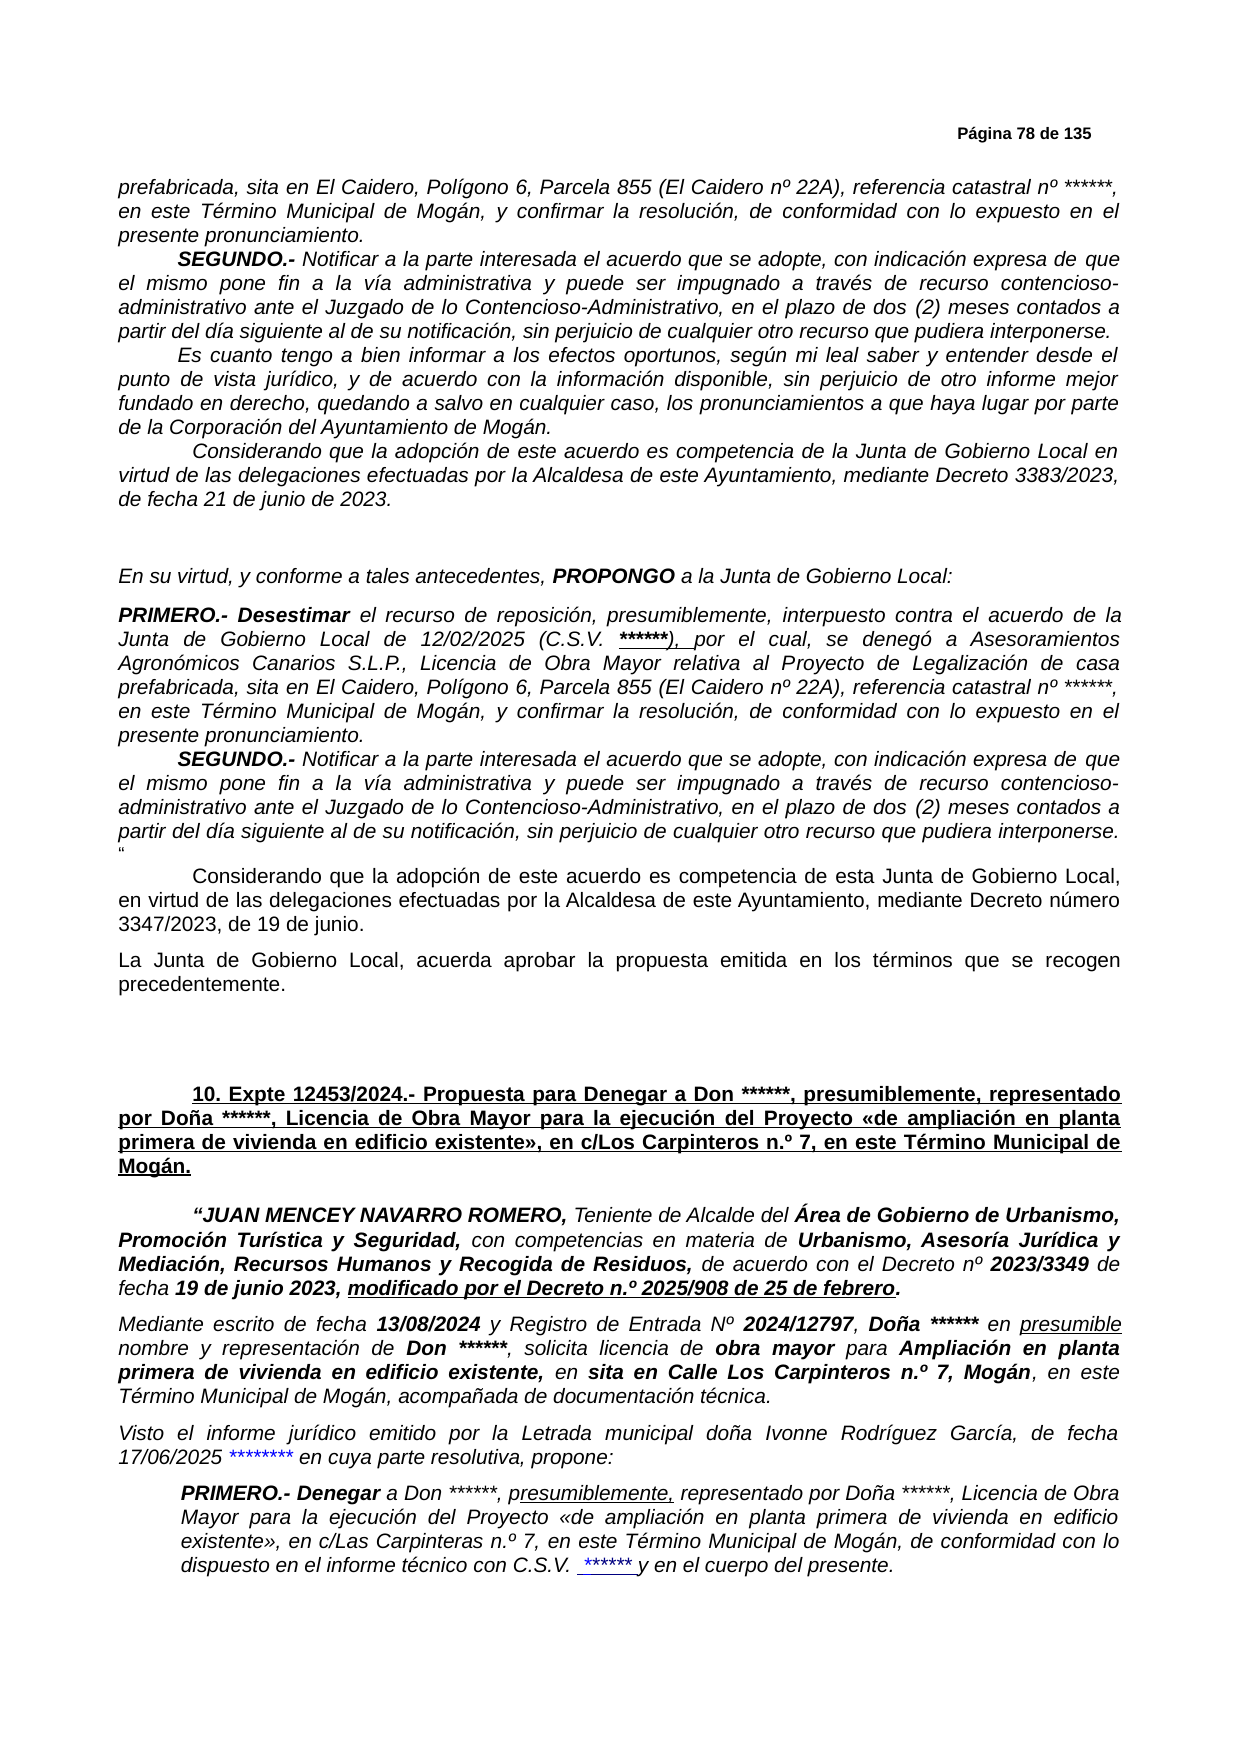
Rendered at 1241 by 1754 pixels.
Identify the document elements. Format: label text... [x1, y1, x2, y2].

text SEGUNDO.- Notificar a la parte interesada el acuerdo que se adopte, con indicación expresa de que el mismo pone fin a la vía administrativa y puede ser impugnado a través de recurso contencioso-administrativo ante el Juzgado de lo Contencioso-Administrativo, en el plazo de dos (2) meses contados a partir del día siguiente al de su notificación, sin perjuicio de cualquier otro recurso que pudiera interponerse. “ [118, 747, 1122, 864]
text “JUAN MENCEY NAVARRO ROMERO, Teniente de Alcalde del Área de Gobierno de Urbanismo, Promoción Turística y Seguridad, con competencias en materia de Urbanismo, Asesoría Jurídica y Mediación, Recursos Humanos y Recogida de Residuos, de acuerdo con el Decreto nº 2023/3349 de fecha 19 de junio 2023, modificado por el Decreto n.º 2025/908 de 25 de febrero. [118, 1201, 1122, 1300]
text Mediante escrito de fecha 13/08/2024 y Registro de Entrada Nº 2024/12797, Doña ****** en presumible nombre y representación de Don ******, solicita licencia de obra mayor para Ampliación en planta primera de vivienda en edificio existente, en sita en Calle Los Carpinteros n.º 7, Mogán, en este Término Municipal de Mogán, acompañada de documentación técnica. [118, 1312, 1122, 1408]
text Es cuanto tengo a bien informar a los efectos oportunos, según mi leal saber y entender desde el punto de vista jurídico, y de acuerdo con la información disponible, sin perjuicio de otro informe mejor fundado en derecho, quedando a salvo en cualquier caso, los pronunciamientos a que haya lugar por parte de la Corporación del Ayuntamiento de Mogán. [118, 343, 1122, 439]
text PRIMERO.- Desestimar el recurso de reposición, presumiblemente, interpuesto contra el acuerdo de la Junta de Gobierno Local de 12/02/2025 (C.S.V. ******), por el cual, se denegó a Asesoramientos Agronómicos Canarios S.L.P., Licencia de Obra Mayor relativa al Proyecto de Legalización de casa prefabricada, sita en El Caidero, Polígono 6, Parcela 855 (El Caidero nº 22A), referencia catastral nº ******, en este Término Municipal de Mogán, y confirmar la resolución, de conformidad con lo expuesto en el presente pronunciamiento. [118, 603, 1122, 747]
text SEGUNDO.- Notificar a la parte interesada el acuerdo que se adopte, con indicación expresa de que el mismo pone fin a la vía administrativa y puede ser impugnado a través de recurso contencioso-administrativo ante el Juzgado de lo Contencioso-Administrativo, en el plazo de dos (2) meses contados a partir del día siguiente al de su notificación, sin perjuicio de cualquier otro recurso que pudiera interponerse. [118, 247, 1122, 343]
text La Junta de Gobierno Local, acuerda aprobar la propuesta emitida en los términos que se recogen precedentemente. [118, 948, 1122, 996]
text Considerando que la adopción de este acuerdo es competencia de esta Junta de Gobierno Local, en virtud de las delegaciones efectuadas por la Alcaldesa de este Ayuntamiento, mediante Decreto número 3347/2023, de 19 de junio. [118, 864, 1122, 936]
text prefabricada, sita en El Caidero, Polígono 6, Parcela 855 (El Caidero nº 22A), referencia catastral nº ******, en este Término Municipal de Mogán, y confirmar la resolución, de conformidad con lo expuesto en el presente pronunciamiento. [118, 175, 1122, 247]
text Considerando que la adopción de este acuerdo es competencia de la Junta de Gobierno Local en virtud de las delegaciones efectuadas por la Alcaldesa de este Ayuntamiento, mediante Decreto 3383/2023, de fecha 21 de junio de 2023. [118, 439, 1122, 511]
text 10. Expte 12453/2024.- Propuesta para Denegar a Don ******, presumiblemente, representado por Doña ******, Licencia de Obra Mayor para la ejecución del Proyecto «de ampliación en planta primera de vivienda en edificio existente», en c/Los Carpinteros n.º 7, en este Término Municipal de [118, 1082, 1122, 1151]
text Visto el informe jurídico emitido por la Letrada municipal doña Ivonne Rodríguez García, de fecha 17/06/2025 ******** en cuya parte resolutiva, propone: [118, 1421, 1122, 1468]
text PRIMERO.- Denegar a Don ******, presumiblemente, representado por Doña ******, Licencia de Obra Mayor para la ejecución del Proyecto «de ampliación en planta primera de vivienda en edificio existente», en c/Las Carpinteras n.º 7, en este Término Municipal de Mogán, de conformidad con lo dispuesto en el informe técnico con C.S.V. ****** y en el cuerpo del presente. [181, 1481, 1122, 1577]
text En su virtud, y conforme a tales antecedentes, PROPONGO a la Junta de Gobierno Local: [118, 564, 1122, 588]
text Mogán. [118, 1152, 1122, 1177]
